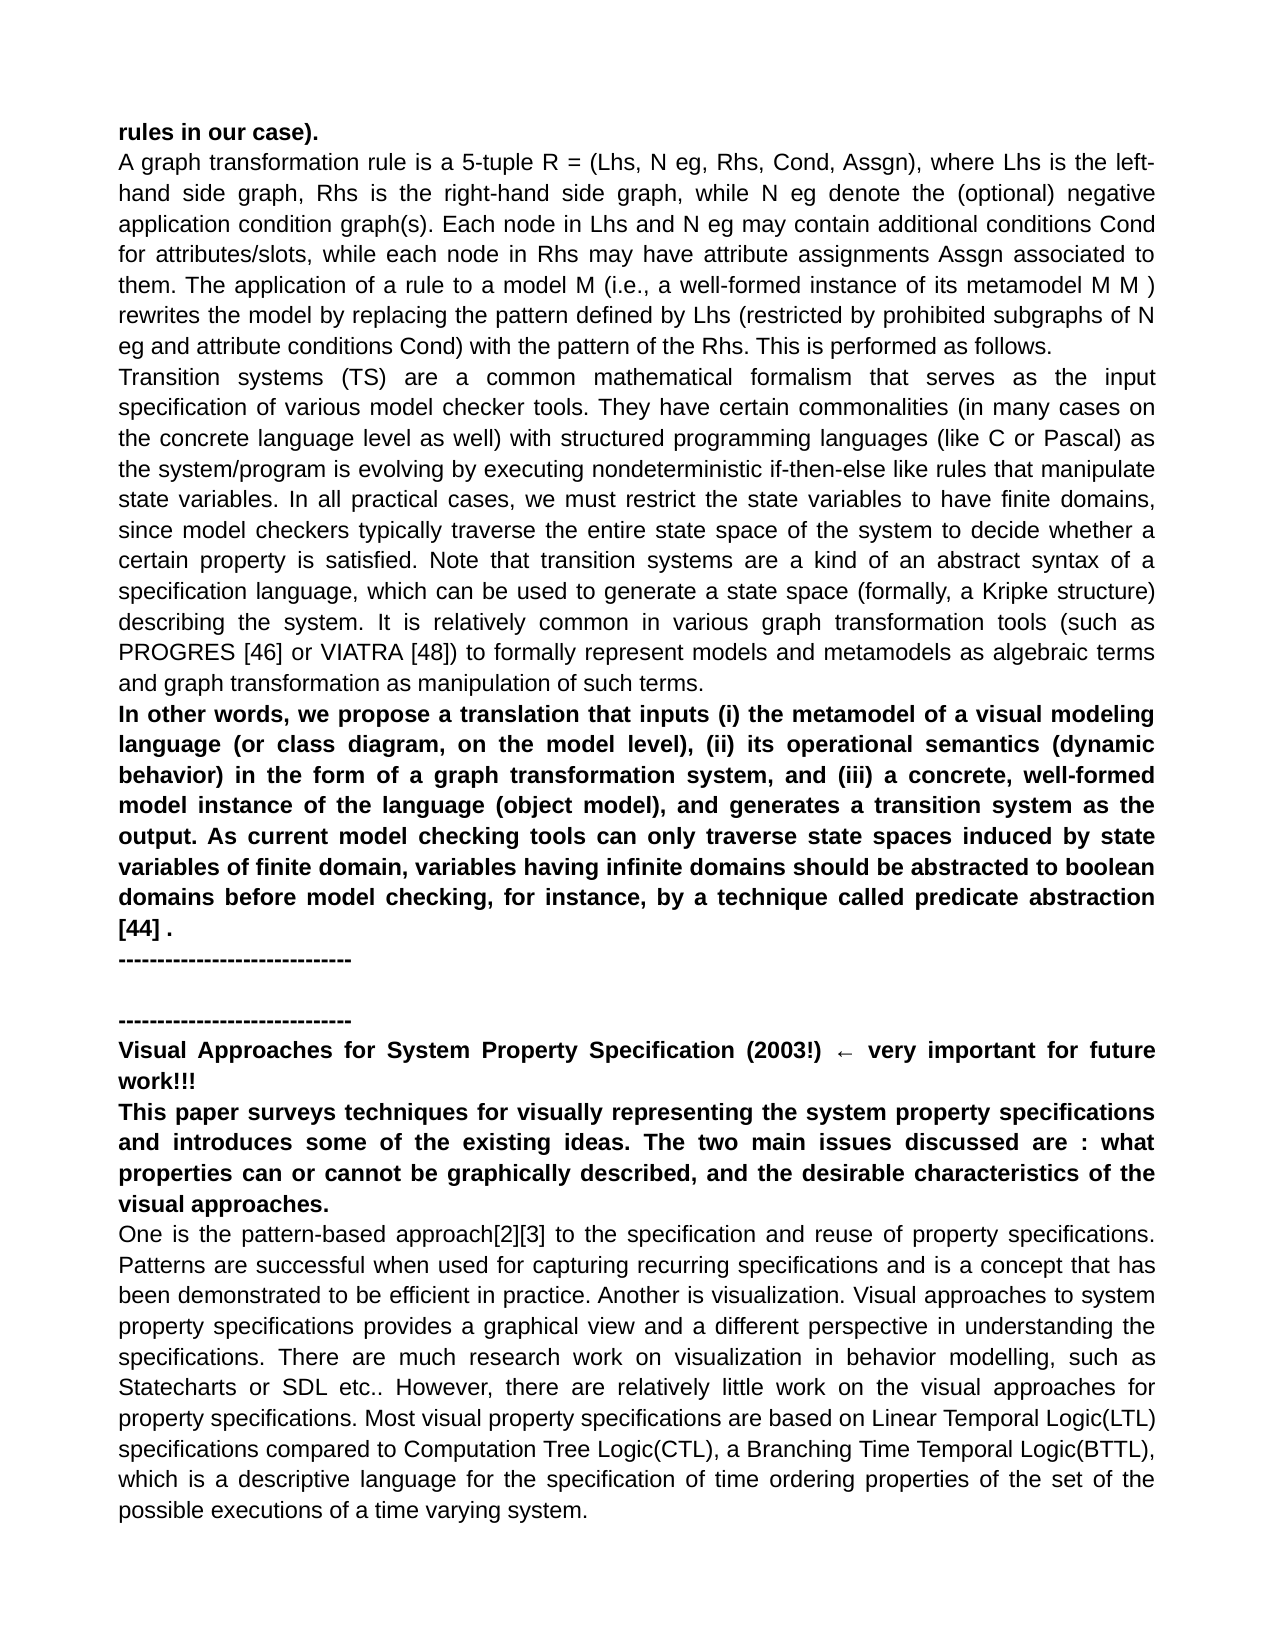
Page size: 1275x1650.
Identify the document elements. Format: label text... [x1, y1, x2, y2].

text In other words, we propose a translation that inputs (i) the metamodel of a visual modeling language (or class diagram, on the model level), (ii) its operational semantics (dynamic behavior) in the form of a graph transformation system, and (iii) a concrete, well-formed model instance of the language (object model), and generates a transition system as the output. As current model checking tools can only traverse state spaces induced by state variables of finite domain, variables having infinite domains should be abstracted to boolean domains before model checking, for instance, by a technique called predicate abstraction [44] . [118, 700, 1157, 941]
text rules in our case). [118, 118, 1157, 145]
text A graph transformation rule is a 5-tuple R = (Lhs, N eg, Rhs, Cond, Assgn), where Lhs is the left-hand side graph, Rhs is the right-hand side graph, while N eg denote the (optional) negative application condition graph(s). Each node in Lhs and N eg may contain additional conditions Cond for attributes/slots, while each node in Rhs may have attribute assignments Assgn associated to them. The application of a rule to a model M (i.e., a well-formed instance of its metamodel M M ) rewrites the model by replacing the pattern defined by Lhs (restricted by prohibited subgraphs of N eg and attribute conditions Cond) with the pattern of the Rhs. This is performed as follows. [118, 149, 1157, 359]
text One is the pattern-based approach[2][3] to the specification and reuse of property specifications. Patterns are successful when used for capturing recurring specifications and is a concept that has been demonstrated to be efficient in practice. Another is visualization. Visual approaches to system property specifications provides a graphical view and a different perspective in understanding the specifications. There are much research work on visualization in behavior modelling, such as Statecharts or SDL etc.. However, there are relatively little work on the visual approaches for property specifications. Most visual property specifications are based on Linear Temporal Logic(LTL) specifications compared to Computation Tree Logic(CTL), a Branching Time Temporal Logic(BTTL), which is a descriptive language for the specification of time ordering properties of the set of the possible executions of a time varying system. [118, 1221, 1157, 1523]
text Transition systems (TS) are a common mathematical formalism that serves as the input specification of various model checker tools. They have certain commonalities (in many cases on the concrete language level as well) with structured programming languages (like C or Pascal) as the system/program is evolving by executing nondeterministic if-then-else like rules that manipulate state variables. In all practical cases, we must restrict the state variables to have finite domains, since model checkers typically traverse the entire state space of the system to decide whether a certain property is satisfied. Note that transition systems are a kind of an abstract syntax of a specification language, which can be used to generate a state space (formally, a Kripke structure) describing the system. It is relatively common in various graph transformation tools (such as PROGRES [46] or VIATRA [48]) to formally represent models and metamodels as algebraic terms and graph transformation as manipulation of such terms. [118, 363, 1157, 696]
text ------------------------------ [118, 1006, 1157, 1033]
text This paper surveys techniques for visually representing the system property specifications and introduces some of the existing ideas. The two main issues discussed are : what properties can or cannot be graphically described, and the desirable characteristics of the visual approaches. [118, 1098, 1157, 1217]
text Visual Approaches for System Property Specification (2003!) ← very important for future work!!! [118, 1037, 1157, 1094]
text ------------------------------ [118, 945, 1157, 972]
